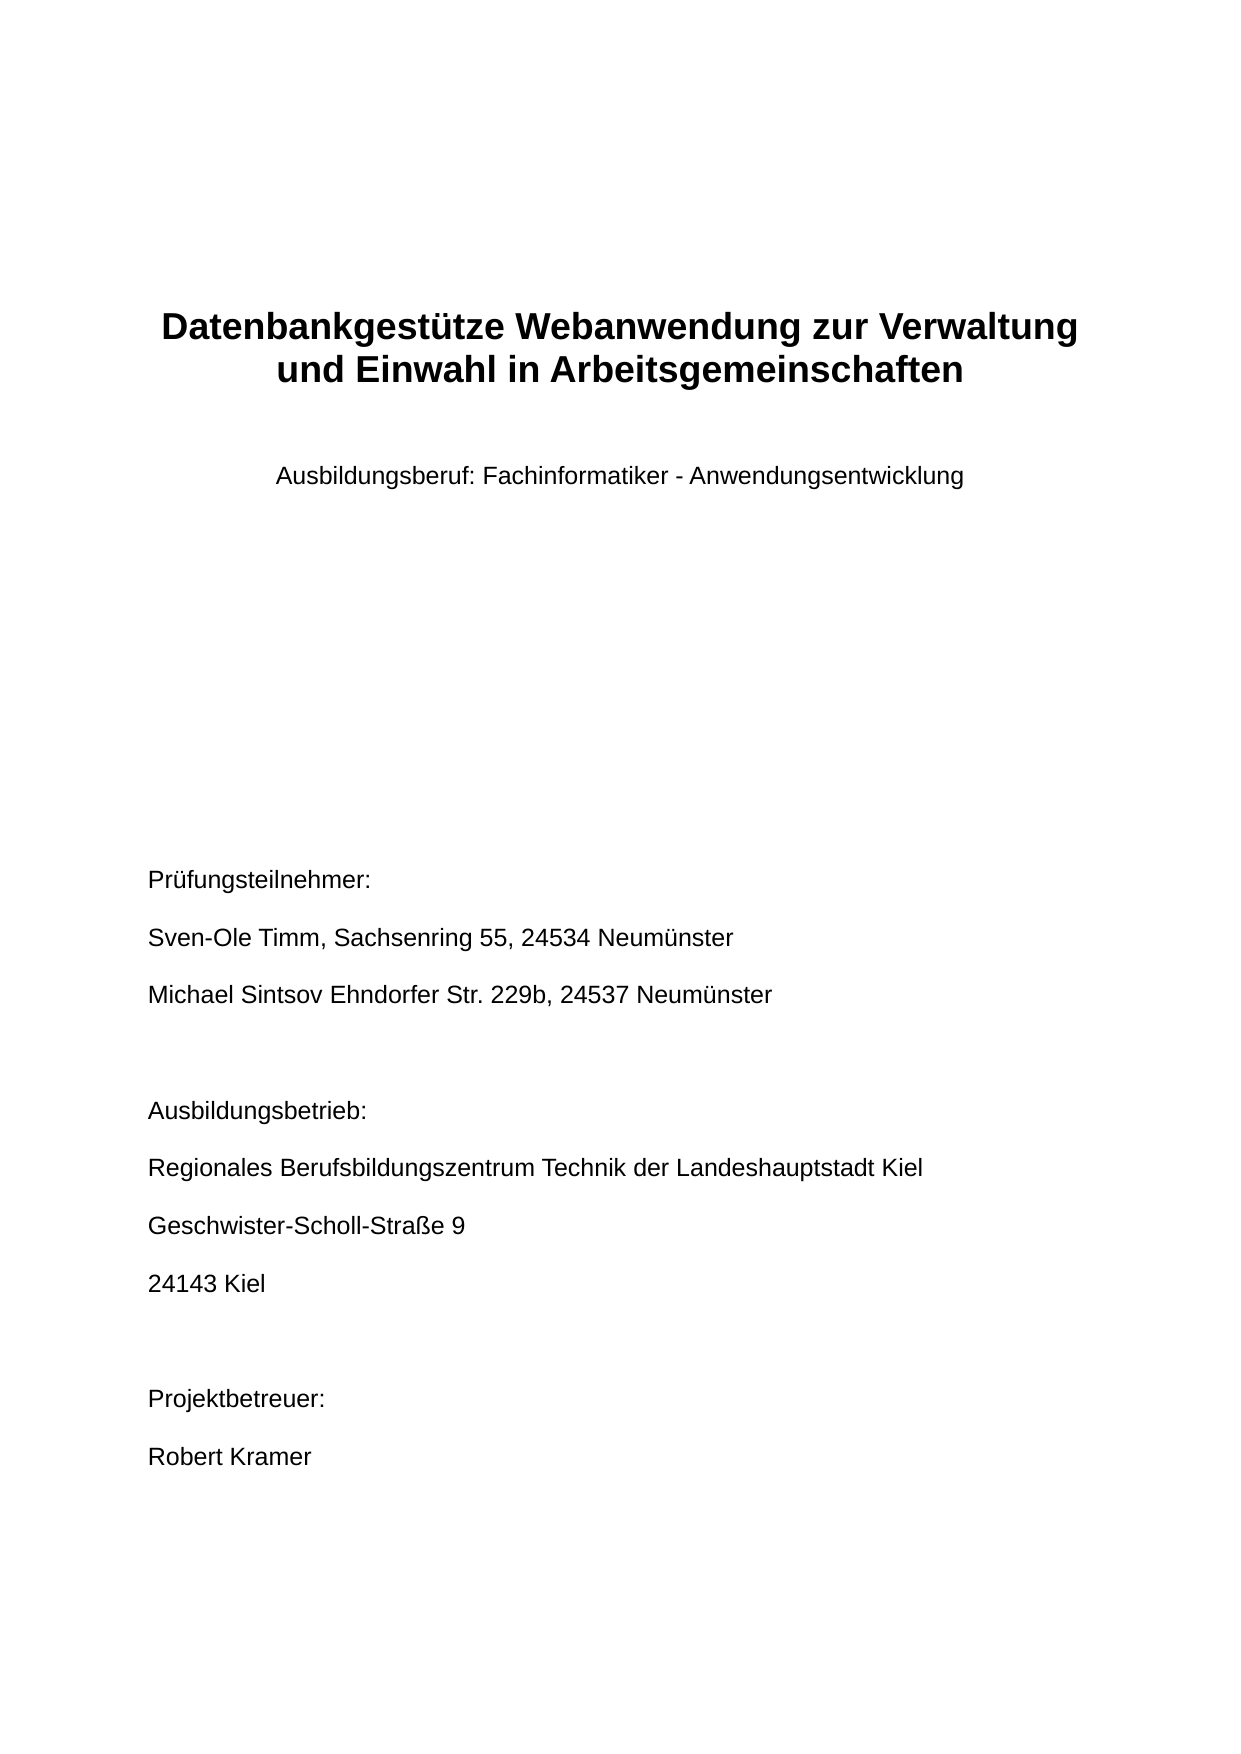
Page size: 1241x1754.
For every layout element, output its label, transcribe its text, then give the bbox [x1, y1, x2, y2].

subtitle Datenbankgestütze Webanwendung zur Verwaltung und Einwahl in Arbeitsgemeinschaften [148, 304, 1093, 391]
text Regionales Berufsbildungszentrum Technik der Landeshauptstadt Kiel [148, 1153, 1093, 1182]
text Prüfungsteilnehmer: [148, 865, 1093, 893]
text Robert Kramer [148, 1442, 1093, 1471]
text 24143 Kiel [148, 1269, 1093, 1297]
text Michael Sintsov Ehndorfer Str. 229b, 24537 Neumünster [148, 980, 1093, 1009]
text Sven-Ole Timm, Sachsenring 55, 24534 Neumünster [148, 922, 1093, 951]
text Projektbetreuer: [148, 1384, 1093, 1413]
text Ausbildungsbetrieb: [148, 1096, 1093, 1124]
text Ausbildungsberuf: Fachinformatiker - Anwendungsentwicklung [148, 461, 1093, 489]
text Geschwister-Scholl-Straße 9 [148, 1211, 1093, 1240]
